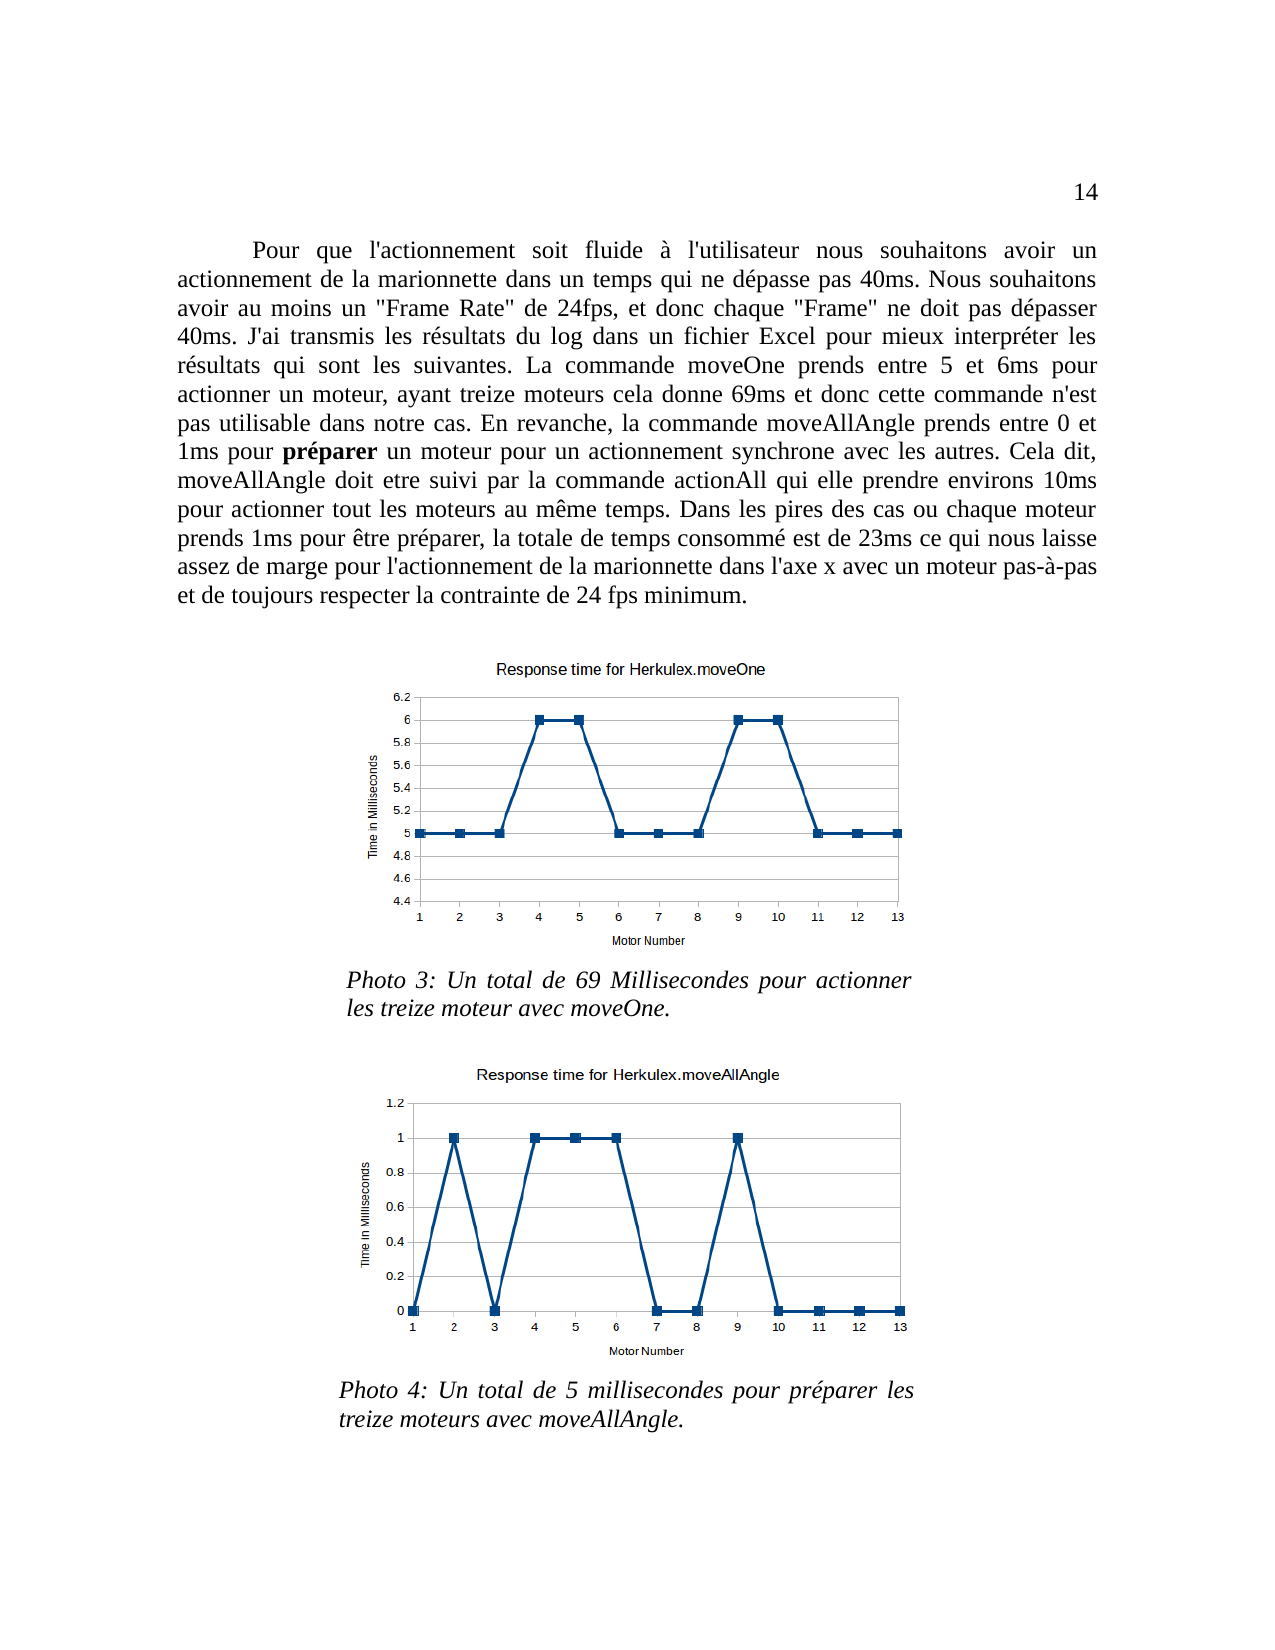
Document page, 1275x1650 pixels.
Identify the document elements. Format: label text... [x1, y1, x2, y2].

text Photo 4: Un total de 69 Millisecondes pour actionner les treize moteur avec moveOne. [346, 965, 914, 1022]
picture [346, 645, 915, 965]
text Pour que l'actionnement soit fluide à l'utilisateur nous souhaitons avoir un actionnement de la marionnette dans un temps qui ne dépasse pas 40ms. Nous souhaitons avoir au moins un "Frame Rate" de 24fps, et donc chaque "Frame" ne doit pas dépasser 40ms. J'ai transmis les résultats du log dans un fichier Excel pour mieux interpréter les résultats qui sont les suivantes. La commande moveOne prends entre 5 et 6ms pour actionner un moteur, ayant treize moteurs cela donne 69ms et donc cette commande n'est pas utilisable dans notre cas. En revanche, la commande moveAllAngle prends entre 0 et 1ms pour préparer un moteur pour un actionnement synchrone avec les autres. Cela dit, moveAllAngle doit etre suivi par la commande actionAll qui elle prendre environs 10ms pour actionner tout les moteurs au même temps. Dans les pires des cas ou chaque moteur prends 1ms pour être préparer, la totale de temps consommé est de 23ms ce qui nous laisse assez de marge pour l'actionnement de la marionnette dans l'axe x avec un moteur pas-à-pas et de toujours respecter la contrainte de 24 fps minimum. [177, 235, 1098, 609]
text Photo 3: Un total de 5 millisecondes pour préparer les treize moteurs avec moveAllAngle. [338, 1376, 917, 1433]
picture [338, 1049, 918, 1376]
